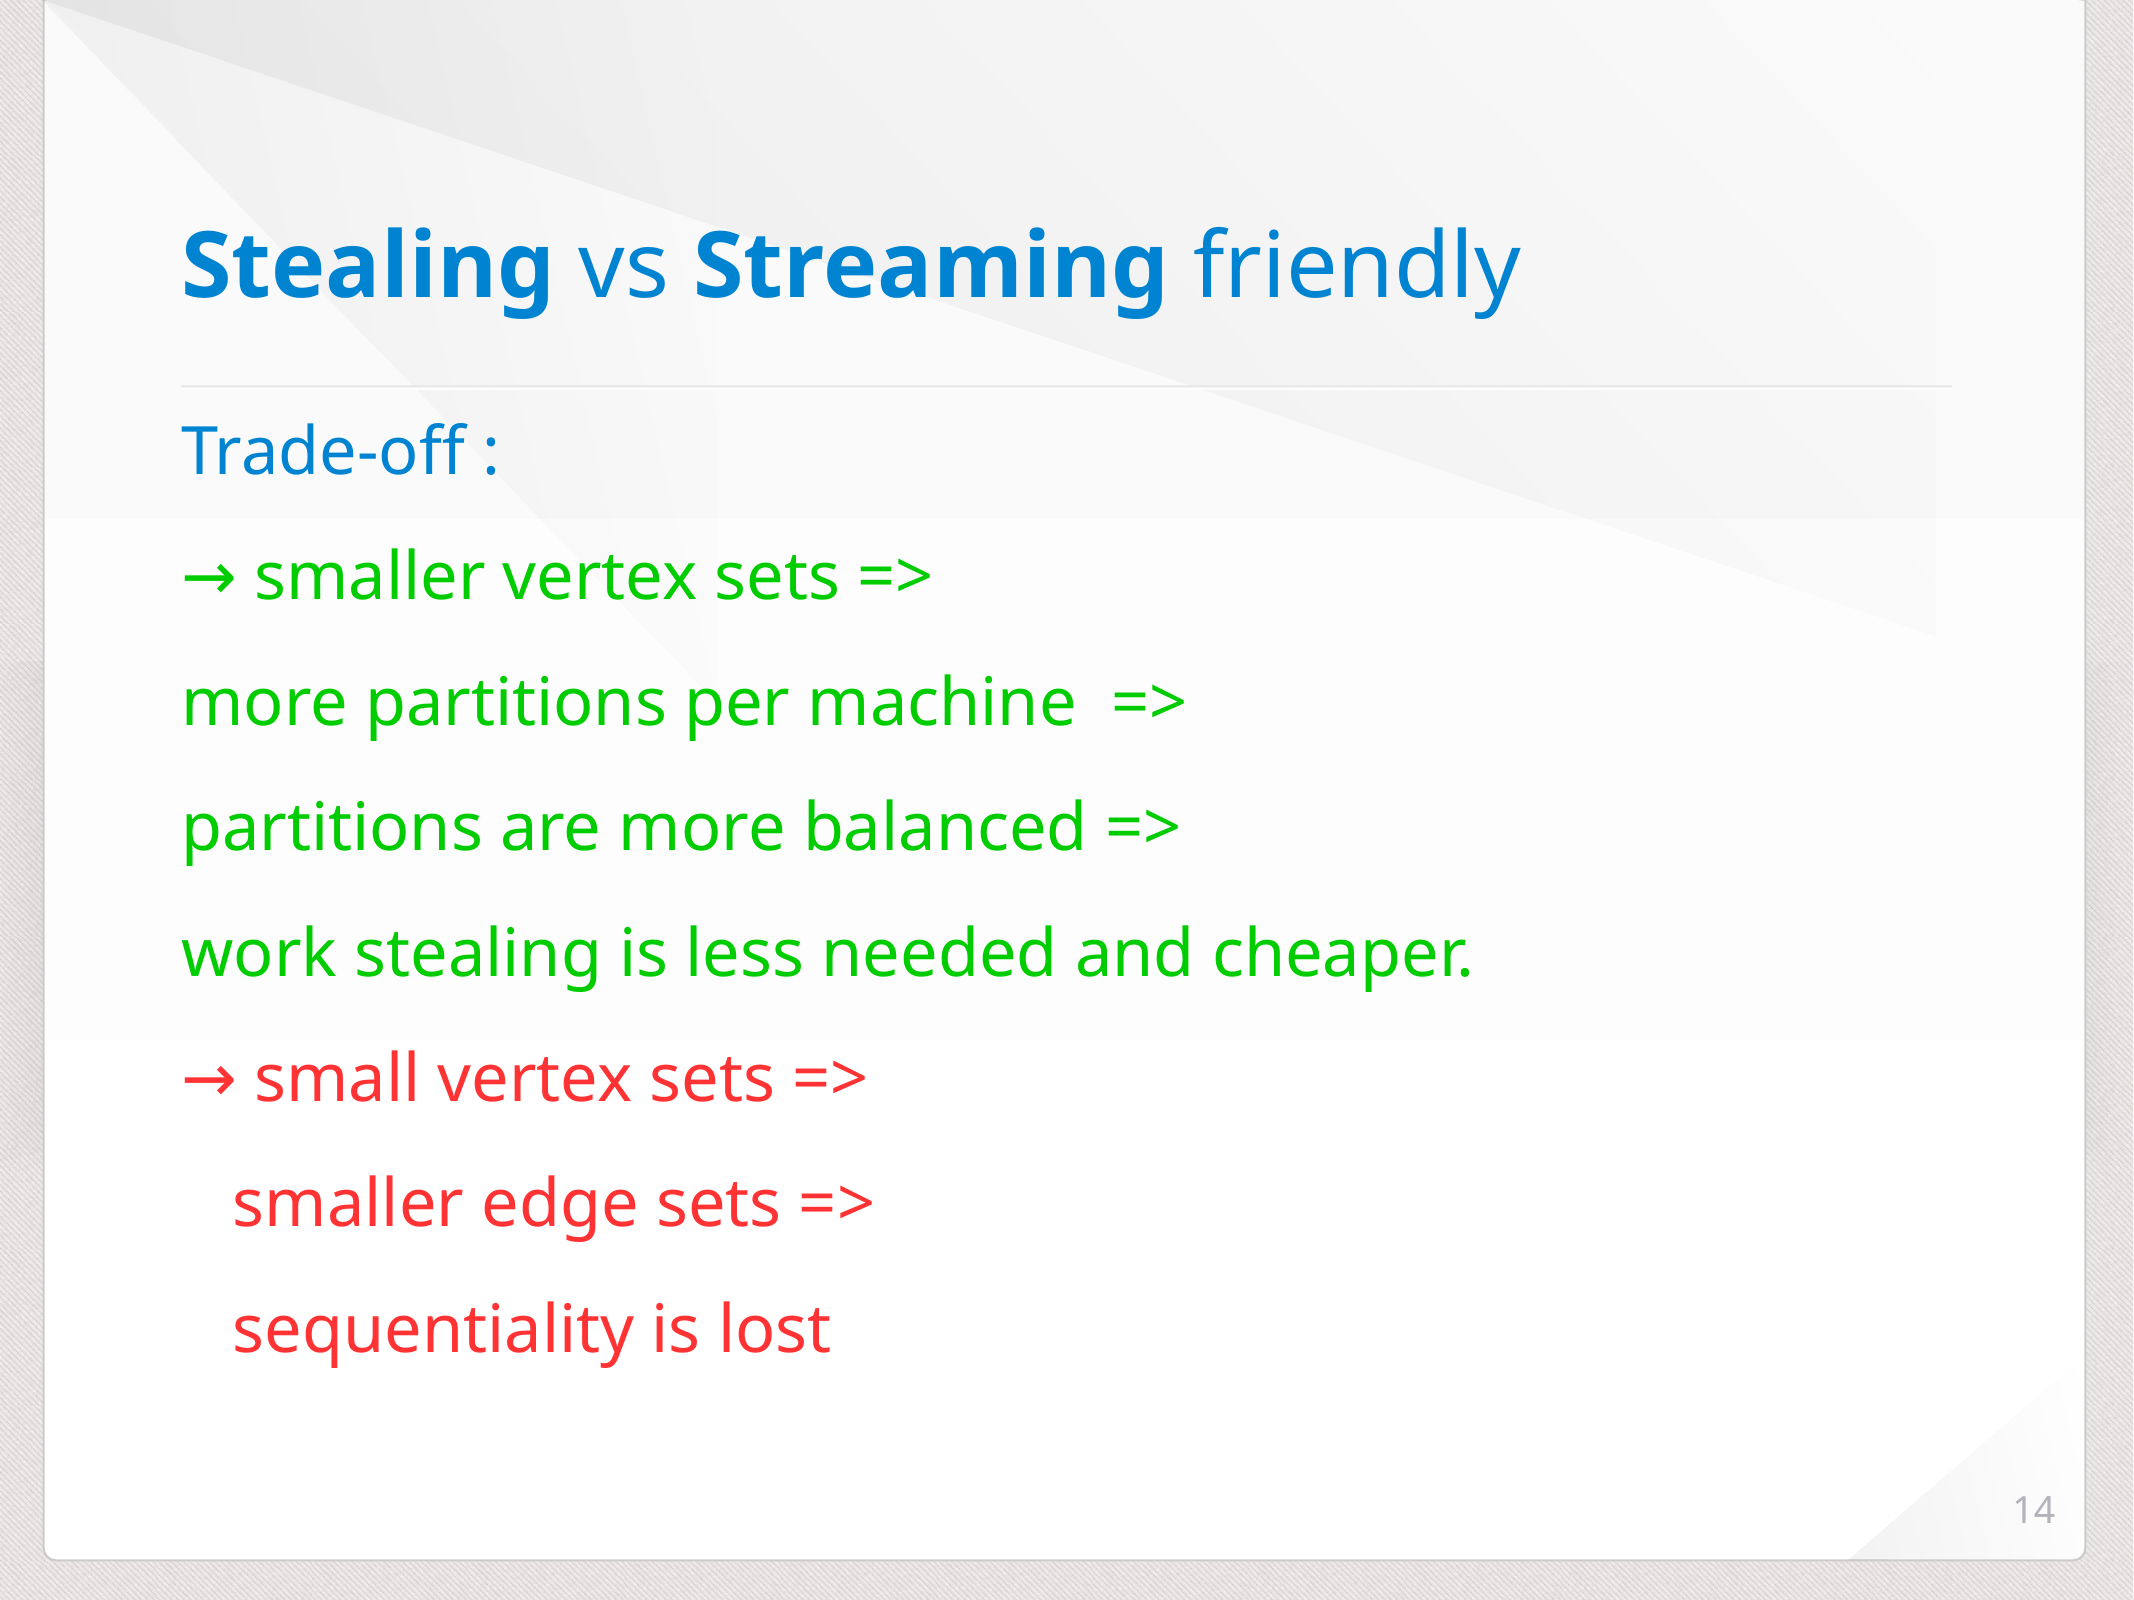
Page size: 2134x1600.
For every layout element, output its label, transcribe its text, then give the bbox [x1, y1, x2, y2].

title Stealing vs Streaming friendly [181, 145, 1953, 355]
slide_number [1909, 1476, 2071, 1548]
picture [0, 0, 2134, 1600]
list Trade-off : → smaller vertex sets => more partitions per machine => partitions are more balanced => work stealing is less needed and cheaper. → small vertex sets => smaller edge sets => sequentiality is lost [181, 391, 1500, 1351]
